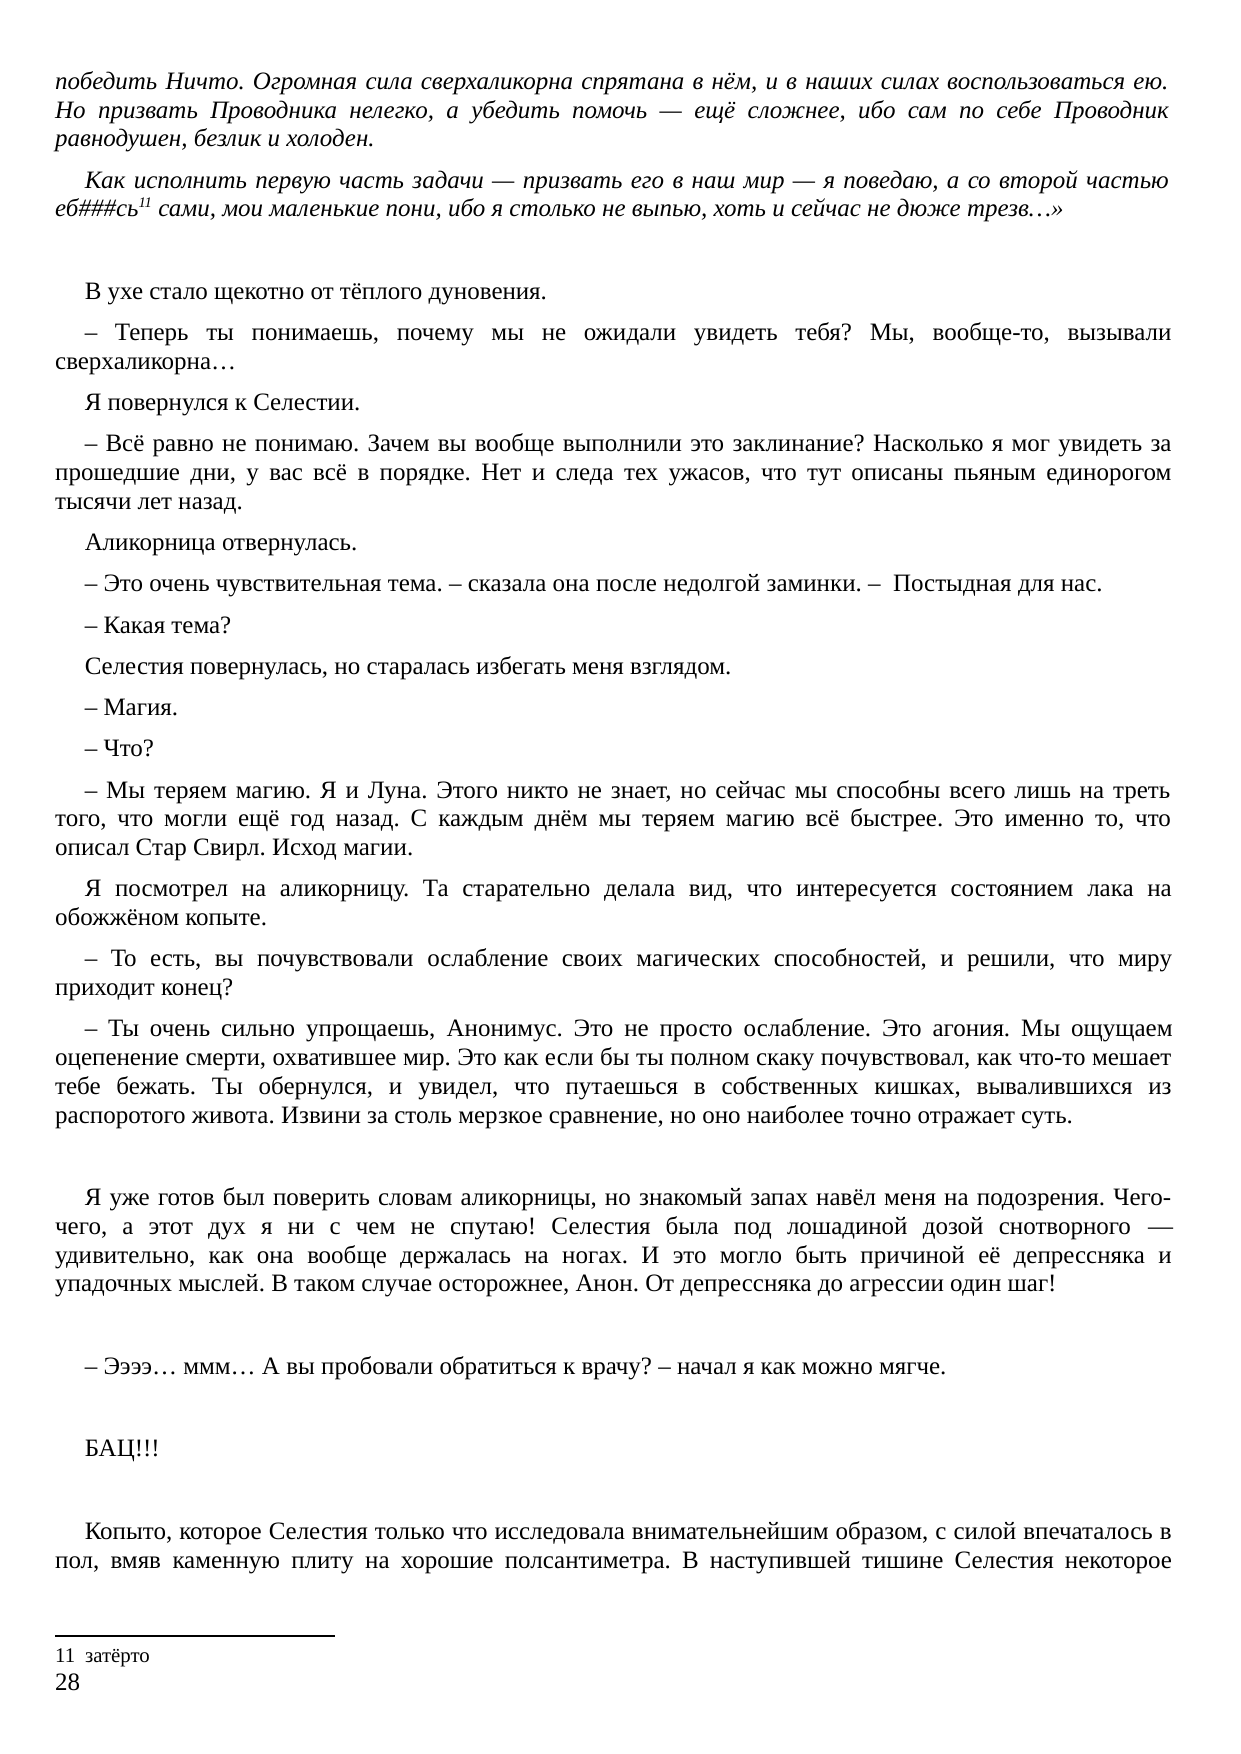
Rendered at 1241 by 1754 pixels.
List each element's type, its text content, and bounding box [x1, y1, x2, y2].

text победить Ничто. Огромная сила сверхаликорна спрятана в нём, и в наших силах воспользоваться ею. Но призвать Проводника нелегко, а убедить помочь — ещё сложнее, ибо сам по себе Проводник равнодушен, безлик и холоден. [55, 66, 1173, 152]
text – Что? [55, 733, 1173, 762]
text В ухе стало щекотно от тёплого дуновения. [55, 276, 1173, 305]
text – Ты очень сильно упрощаешь, Анонимус. Это не просто ослабление. Это агония. Мы ощущаем оцепенение смерти, охватившее мир. Это как если бы ты полном скаку почувствовал, как что-то мешает тебе бежать. Ты обернулся, и увидел, что путаешься в собственных кишках, вывалившихся из распоротого живота. Извини за столь мерзкое сравнение, но оно наиболее точно отражает суть. [55, 1013, 1173, 1128]
text Как исполнить первую часть задачи — призвать его в наш мир — я поведаю, а со второй частью еб###сь сами, мои маленькие пони, ибо я столько не выпью, хоть и сейчас не дюже трезв…» [55, 165, 1173, 222]
text – То есть, вы почувствовали ослабление своих магических способностей, и решили, что миру приходит конец? [55, 943, 1173, 1001]
text Селестия повернулась, но старалась избегать меня взглядом. [55, 651, 1173, 680]
text – Это очень чувствительная тема. – сказала она после недолгой заминки. – Постыдная для нас. [55, 568, 1173, 597]
text – Всё равно не понимаю. Зачем вы вообще выполнили это заклинание? Насколько я мог увидеть за прошедшие дни, у вас всё в порядке. Нет и следа тех ужасов, что тут описаны пьяным единорогом тысячи лет назад. [55, 428, 1173, 515]
text Я уже готов был поверить словам аликорницы, но знакомый запах навёл меня на подозрения. Чего-чего, а этот дух я ни с чем не спутаю! Селестия была под лошадиной дозой снотворного — удивительно, как она вообще держалась на ногах. И это могло быть причиной её депрессняка и упадочных мыслей. В таком случае осторожнее, Анон. От депрессняка до агрессии один шаг! [55, 1182, 1173, 1297]
text Я посмотрел на аликорницу. Та старательно делала вид, что интересуется состоянием лака на обожжёном копыте. [55, 873, 1173, 931]
text – Теперь ты понимаешь, почему мы не ожидали увидеть тебя? Мы, вообще-то, вызывали сверхаликорна… [55, 317, 1173, 375]
text – Ээээ… ммм… А вы пробовали обратиться к врачу? – начал я как можно мягче. [55, 1351, 1173, 1380]
text – Магия. [55, 692, 1173, 721]
text Копыто, которое Селестия только что исследовала внимательнейшим образом, с силой впечаталось в пол, вмяв каменную плиту на хорошие полсантиметра. В наступившей тишине Селестия некоторое [55, 1516, 1173, 1573]
text – Какая тема? [55, 610, 1173, 638]
text Аликорница отвернулась. [55, 527, 1173, 556]
text затёрто [55, 1642, 1173, 1667]
text – Мы теряем магию. Я и Луна. Этого никто не знает, но сейчас мы способны всего лишь на треть того, что могли ещё год назад. С каждым днём мы теряем магию всё быстрее. Это именно то, что описал Стар Свирл. Исход магии. [55, 775, 1173, 861]
text Я повернулся к Селестии. [55, 387, 1173, 416]
text БАЦ!!! [55, 1433, 1173, 1462]
